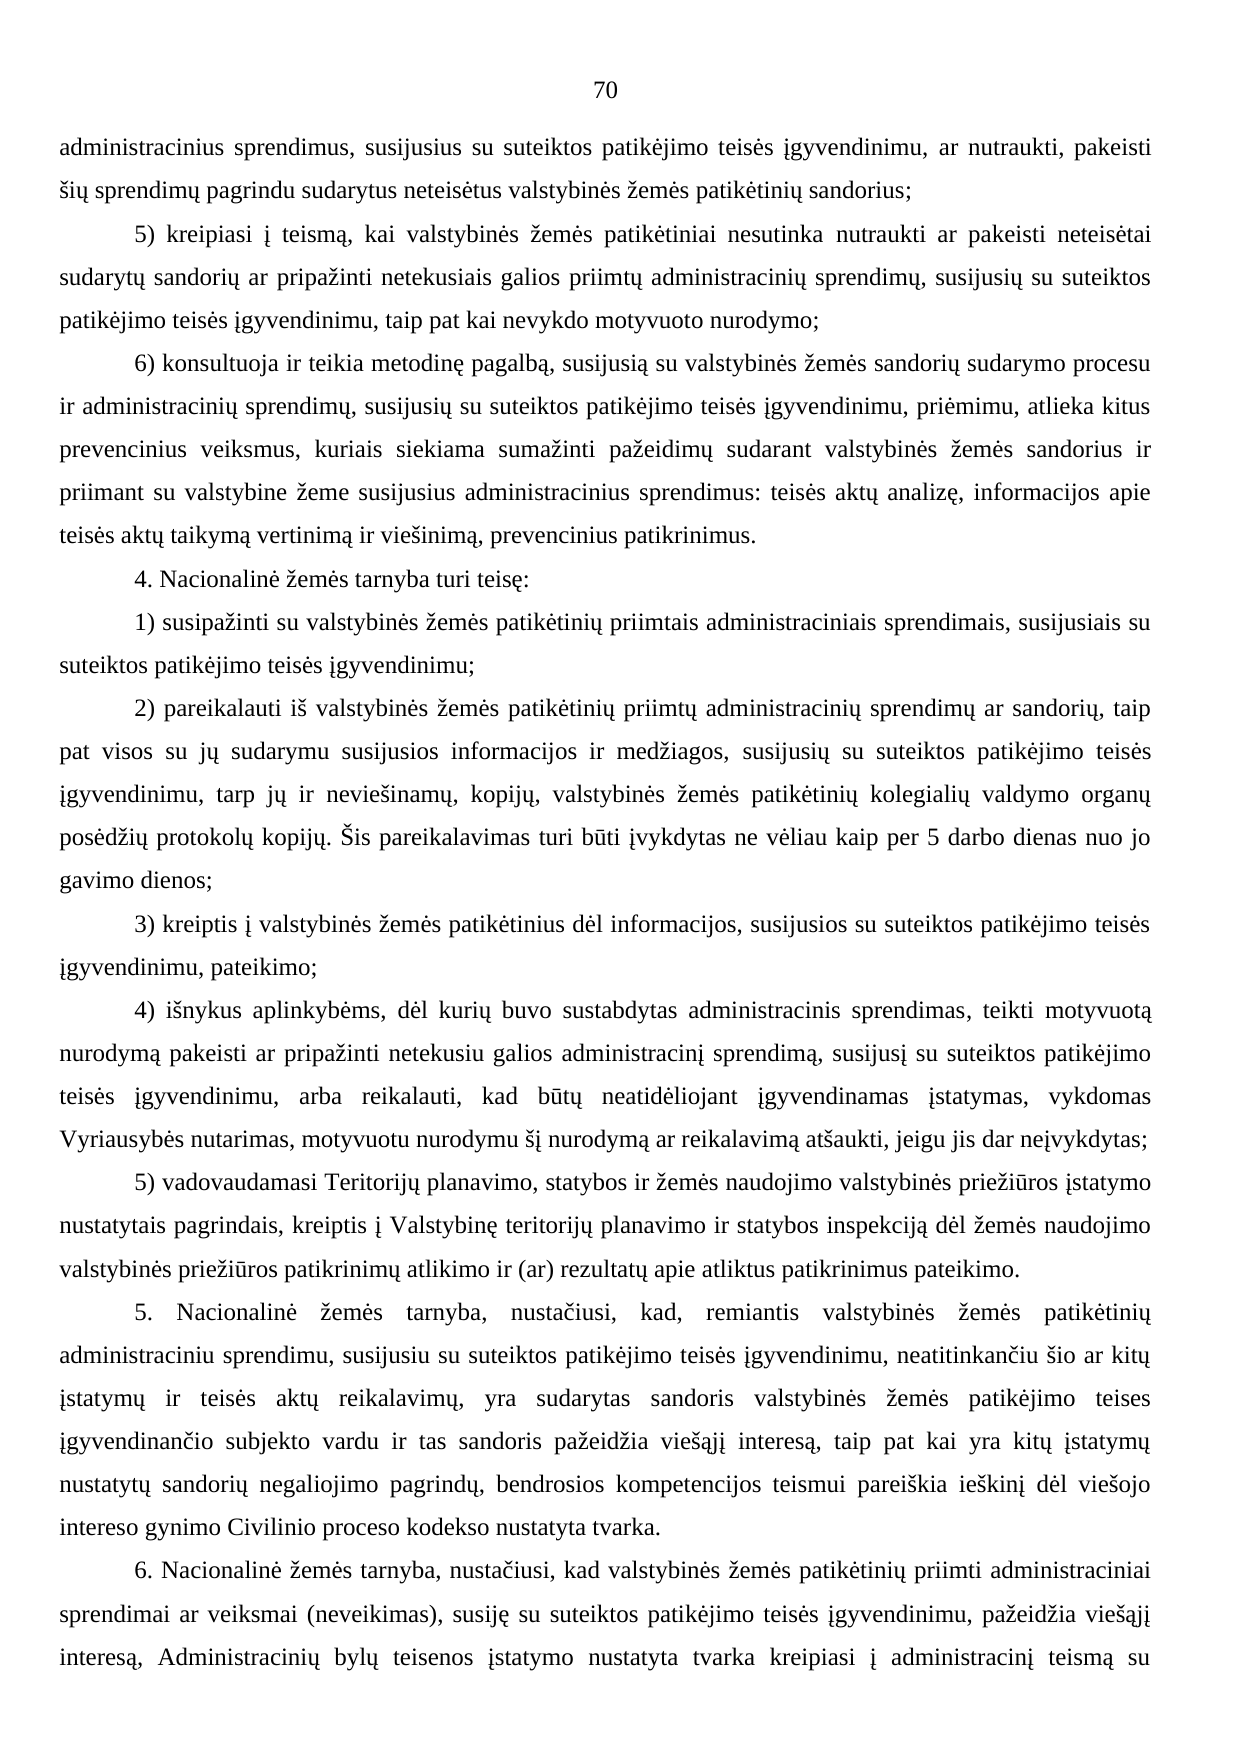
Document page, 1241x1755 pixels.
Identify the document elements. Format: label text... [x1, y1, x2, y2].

text administracinius sprendimus, susijusius su suteiktos patikėjimo teisės įgyvendinimu, ar nutraukti, pakeisti šių sprendimų pagrindu sudarytus neteisėtus valstybinės žemės patikėtinių sandorius; [59, 132, 1152, 204]
text 3) kreiptis į valstybinės žemės patikėtinius dėl informacijos, susijusios su suteiktos patikėjimo teisės įgyvendinimu, pateikimo; [59, 909, 1152, 981]
text 5) vadovaudamasi Teritorijų planavimo, statybos ir žemės naudojimo valstybinės priežiūros įstatymo nustatytais pagrindais, kreiptis į Valstybinę teritorijų planavimo ir statybos inspekciją dėl žemės naudojimo valstybinės priežiūros patikrinimų atlikimo ir (ar) rezultatų apie atliktus patikrinimus pateikimo. [59, 1167, 1152, 1282]
text 6) konsultuoja ir teikia metodinę pagalbą, susijusią su valstybinės žemės sandorių sudarymo procesu ir administracinių sprendimų, susijusių su suteiktos patikėjimo teisės įgyvendinimu, priėmimu, atlieka kitus prevencinius veiksmus, kuriais siekiama sumažinti pažeidimų sudarant valstybinės žemės sandorius ir priimant su valstybine žeme susijusius administracinius sprendimus: teisės aktų analizę, informacijos apie teisės aktų taikymą vertinimą ir viešinimą, prevencinius patikrinimus. [59, 348, 1152, 549]
text 1) susipažinti su valstybinės žemės patikėtinių priimtais administraciniais sprendimais, susijusiais su suteiktos patikėjimo teisės įgyvendinimu; [59, 607, 1152, 679]
text 4. Nacionalinė žemės tarnyba turi teisę: [59, 564, 1152, 592]
text 5) kreipiasi į teismą, kai valstybinės žemės patikėtiniai nesutinka nutraukti ar pakeisti neteisėtai sudarytų sandorių ar pripažinti netekusiais galios priimtų administracinių sprendimų, susijusių su suteiktos patikėjimo teisės įgyvendinimu, taip pat kai nevykdo motyvuoto nurodymo; [59, 219, 1152, 334]
text 4) išnykus aplinkybėms, dėl kurių buvo sustabdytas administracinis sprendimas, teikti motyvuotą nurodymą pakeisti ar pripažinti netekusiu galios administracinį sprendimą, susijusį su suteiktos patikėjimo teisės įgyvendinimu, arba reikalauti, kad būtų neatidėliojant įgyvendinamas įstatymas, vykdomas Vyriausybės nutarimas, motyvuotu nurodymu šį nurodymą ar reikalavimą atšaukti, jeigu jis dar neįvykdytas; [59, 995, 1152, 1153]
text 5. Nacionalinė žemės tarnyba, nustačiusi, kad, remiantis valstybinės žemės patikėtinių administraciniu sprendimu, susijusiu su suteiktos patikėjimo teisės įgyvendinimu, neatitinkančiu šio ar kitų įstatymų ir teisės aktų reikalavimų, yra sudarytas sandoris valstybinės žemės patikėjimo teises įgyvendinančio subjekto vardu ir tas sandoris pažeidžia viešąjį interesą, taip pat kai yra kitų įstatymų nustatytų sandorių negaliojimo pagrindų, bendrosios kompetencijos teismui pareiškia ieškinį dėl viešojo intereso gynimo Civilinio proceso kodekso nustatyta tvarka. [59, 1297, 1152, 1541]
text 6. Nacionalinė žemės tarnyba, nustačiusi, kad valstybinės žemės patikėtinių priimti administraciniai sprendimai ar veiksmai (neveikimas), susiję su suteiktos patikėjimo teisės įgyvendinimu, pažeidžia viešąjį interesą, Administracinių bylų teisenos įstatymo nustatyta tvarka kreipiasi į administracinį teismą su [59, 1556, 1152, 1671]
text 2) pareikalauti iš valstybinės žemės patikėtinių priimtų administracinių sprendimų ar sandorių, taip pat visos su jų sudarymu susijusios informacijos ir medžiagos, susijusių su suteiktos patikėjimo teisės įgyvendinimu, tarp jų ir neviešinamų, kopijų, valstybinės žemės patikėtinių kolegialių valdymo organų posėdžių protokolų kopijų. Šis pareikalavimas turi būti įvykdytas ne vėliau kaip per 5 darbo dienas nuo jo gavimo dienos; [59, 693, 1152, 894]
